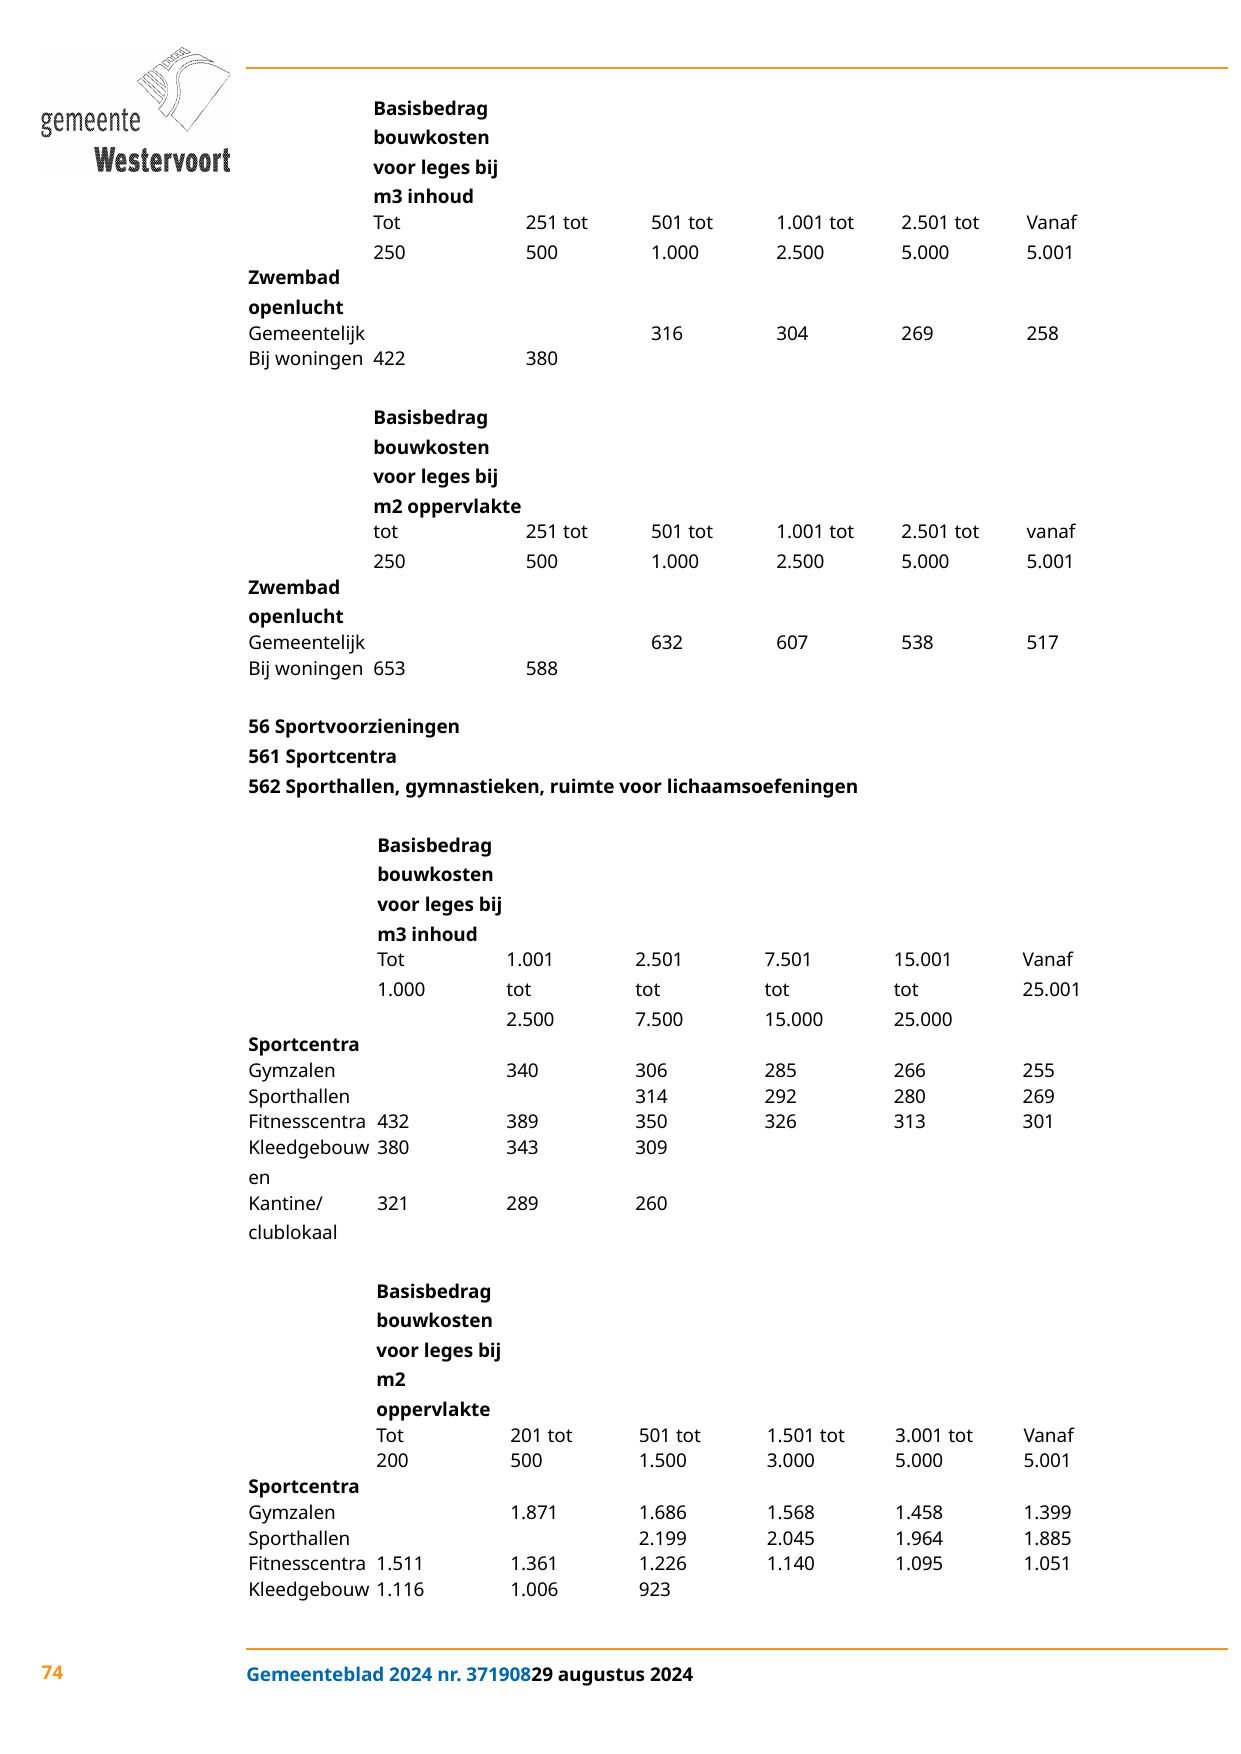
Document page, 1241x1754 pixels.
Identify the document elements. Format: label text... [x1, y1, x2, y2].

table_cell Tot [376, 1422, 510, 1448]
table_cell Kleedgebouw [248, 1576, 376, 1602]
table_cell Gemeentelijk [248, 320, 373, 346]
table_cell 1.885 [1023, 1525, 1152, 1551]
table_cell 1.399 [1023, 1499, 1152, 1525]
table_cell Vanaf [1023, 1422, 1152, 1448]
table_cell [767, 1576, 895, 1602]
table_cell Fitnesscentra [248, 1551, 376, 1576]
table_cell 313 [894, 1109, 1022, 1134]
table_cell Sporthallen [248, 1083, 377, 1109]
table_cell 3.001 tot [895, 1422, 1023, 1448]
table_cell 501 tot 1.000 [651, 519, 776, 574]
table_cell Fitnesscentra [248, 1109, 377, 1134]
table_cell [776, 655, 901, 681]
text 56 Sportvoorzieningen [248, 714, 1152, 739]
table_cell [373, 574, 526, 629]
table_cell 1.458 [895, 1499, 1023, 1525]
table_cell 588 [526, 655, 651, 681]
table_cell [506, 1083, 635, 1109]
table_header [248, 1278, 376, 1422]
table_cell 251 tot 500 [526, 519, 651, 574]
table_cell 292 [764, 1083, 893, 1109]
table_cell 1.051 [1023, 1551, 1152, 1576]
table_cell 1.964 [895, 1525, 1023, 1551]
table_cell [248, 1422, 376, 1448]
table_cell 1.140 [767, 1551, 895, 1576]
table_cell [901, 655, 1026, 681]
text 561 Sportcentra [248, 743, 1152, 769]
table_cell Gymzalen [248, 1499, 376, 1525]
table_cell [510, 1525, 638, 1551]
table_cell 5.000 [895, 1448, 1023, 1473]
table_cell [901, 346, 1026, 371]
table_cell 1.001 tot 2.500 [776, 519, 901, 574]
table_cell [776, 346, 901, 371]
table_cell 422 [373, 346, 526, 371]
table_cell 5.001 [1023, 1448, 1152, 1473]
table_cell [377, 1031, 506, 1057]
table_cell [894, 1134, 1022, 1190]
table_cell [377, 1083, 506, 1109]
table_cell 1.001 tot 2.500 [776, 209, 901, 264]
table_cell [248, 209, 373, 264]
table_cell 343 [506, 1134, 635, 1190]
table_cell [373, 265, 526, 320]
table_cell Kleedgebouwen [248, 1134, 377, 1190]
table_cell Vanaf 5.001 [1026, 209, 1152, 264]
table_cell [764, 1190, 893, 1245]
table_cell [1026, 655, 1152, 681]
table_cell [651, 655, 776, 681]
table_cell [510, 1474, 638, 1499]
table_cell [895, 1576, 1023, 1602]
table_cell 500 [510, 1448, 638, 1473]
table_cell Sporthallen [248, 1525, 376, 1551]
table_cell Tot 250 [373, 209, 526, 264]
table_cell [1023, 1190, 1152, 1245]
table_cell 2.199 [639, 1525, 767, 1551]
table_cell Zwembad openlucht [248, 574, 373, 629]
table_cell 1.226 [639, 1551, 767, 1576]
table_cell 200 [376, 1448, 510, 1473]
table_cell Tot 1.000 [377, 947, 506, 1031]
table_cell [635, 1031, 764, 1057]
table_cell [376, 1525, 510, 1551]
table_cell 1.001 tot 2.500 [506, 947, 635, 1031]
table_cell [651, 574, 776, 629]
table_cell 1.361 [510, 1551, 638, 1576]
table_cell [373, 629, 526, 655]
table_cell [651, 346, 776, 371]
table_cell 269 [1023, 1083, 1152, 1109]
table_cell 260 [635, 1190, 764, 1245]
table_cell 607 [776, 629, 901, 655]
table_cell [1026, 574, 1152, 629]
table_cell Vanaf 25.001 [1023, 947, 1152, 1031]
table_cell 350 [635, 1109, 764, 1134]
table_cell [767, 1474, 895, 1499]
table_cell [1023, 1031, 1152, 1057]
table_cell 309 [635, 1134, 764, 1190]
table_cell [894, 1190, 1022, 1245]
table_cell Bij woningen [248, 655, 373, 681]
table_cell Bij woningen [248, 346, 373, 371]
table_cell 501 tot 1.000 [651, 209, 776, 264]
table_header [248, 832, 377, 947]
table_cell 1.501 tot [767, 1422, 895, 1448]
table_cell 1.568 [767, 1499, 895, 1525]
table_cell [776, 265, 901, 320]
table_cell [377, 1057, 506, 1083]
table_cell [651, 265, 776, 320]
table_cell 15.001 tot 25.000 [894, 947, 1022, 1031]
table_cell 1.095 [895, 1551, 1023, 1576]
table_cell 632 [651, 629, 776, 655]
table_cell [526, 320, 651, 346]
table_cell 289 [506, 1190, 635, 1245]
table_cell [895, 1474, 1023, 1499]
table_cell [526, 629, 651, 655]
table_cell 258 [1026, 320, 1152, 346]
table_cell [639, 1474, 767, 1499]
table_cell 251 tot 500 [526, 209, 651, 264]
table_cell [1023, 1576, 1152, 1602]
table_cell 280 [894, 1083, 1022, 1109]
table_header Basisbedrag bouwkosten voor leges bij m3 inhoud [377, 832, 506, 947]
table_cell Kantine/clublokaal [248, 1190, 377, 1245]
table_cell [901, 574, 1026, 629]
table_cell [1026, 346, 1152, 371]
table_cell 389 [506, 1109, 635, 1134]
table_cell 301 [1023, 1109, 1152, 1134]
table_cell 2.501 tot 5.000 [901, 519, 1026, 574]
table_cell 326 [764, 1109, 893, 1134]
table_cell [376, 1474, 510, 1499]
table_cell [1023, 1134, 1152, 1190]
table_cell 1.006 [510, 1576, 638, 1602]
table_cell 380 [377, 1134, 506, 1190]
table_cell 255 [1023, 1057, 1152, 1083]
table_header Basisbedrag bouwkosten voor leges bij m2 oppervlakte [373, 404, 526, 519]
table_cell [248, 519, 373, 574]
table_header Basisbedrag bouwkosten voor leges bij m3 inhoud [373, 95, 526, 209]
table_cell 7.501 tot 15.000 [764, 947, 893, 1031]
table_cell [526, 574, 651, 629]
table_cell [526, 265, 651, 320]
table_cell 923 [639, 1576, 767, 1602]
table_cell [764, 1031, 893, 1057]
table_cell 1.871 [510, 1499, 638, 1525]
table_cell 269 [901, 320, 1026, 346]
table_cell Zwembad openlucht [248, 265, 373, 320]
table_cell 306 [635, 1057, 764, 1083]
table_cell 3.000 [767, 1448, 895, 1473]
table_cell [376, 1499, 510, 1525]
table_cell [1023, 1474, 1152, 1499]
table_cell [506, 1031, 635, 1057]
table_cell 1.500 [639, 1448, 767, 1473]
table_cell 285 [764, 1057, 893, 1083]
table_cell 266 [894, 1057, 1022, 1083]
table_cell 501 tot [639, 1422, 767, 1448]
table_cell [901, 265, 1026, 320]
table_cell 2.501 tot 5.000 [901, 209, 1026, 264]
table_cell 1.116 [376, 1576, 510, 1602]
table_cell 316 [651, 320, 776, 346]
table_cell tot 250 [373, 519, 526, 574]
table_cell vanaf 5.001 [1026, 519, 1152, 574]
picture [41, 47, 231, 172]
table_header [248, 404, 373, 519]
table_cell 653 [373, 655, 526, 681]
table_cell 432 [377, 1109, 506, 1134]
table_cell 201 tot [510, 1422, 638, 1448]
table_header [248, 95, 373, 209]
table_header Basisbedrag bouwkosten voor leges bij m2 oppervlakte [376, 1278, 510, 1422]
table_cell [248, 1448, 376, 1473]
table_cell [776, 574, 901, 629]
table_cell [764, 1134, 893, 1190]
table_cell 1.511 [376, 1551, 510, 1576]
table_cell 517 [1026, 629, 1152, 655]
text 562 Sporthallen, gymnastieken, ruimte voor lichaamsoefeningen [248, 773, 1152, 798]
table_cell Sportcentra [248, 1031, 377, 1057]
table_cell 314 [635, 1083, 764, 1109]
table_cell 380 [526, 346, 651, 371]
table_cell Gemeentelijk [248, 629, 373, 655]
table_cell [248, 947, 377, 1031]
table_cell 1.686 [639, 1499, 767, 1525]
table_cell [1026, 265, 1152, 320]
table_cell 340 [506, 1057, 635, 1083]
table_cell 538 [901, 629, 1026, 655]
table_cell [373, 320, 526, 346]
table_cell 304 [776, 320, 901, 346]
table_cell [894, 1031, 1022, 1057]
table_cell 321 [377, 1190, 506, 1245]
table_cell Gymzalen [248, 1057, 377, 1083]
table_cell Sportcentra [248, 1474, 376, 1499]
table_cell 2.045 [767, 1525, 895, 1551]
table_cell 2.501 tot 7.500 [635, 947, 764, 1031]
